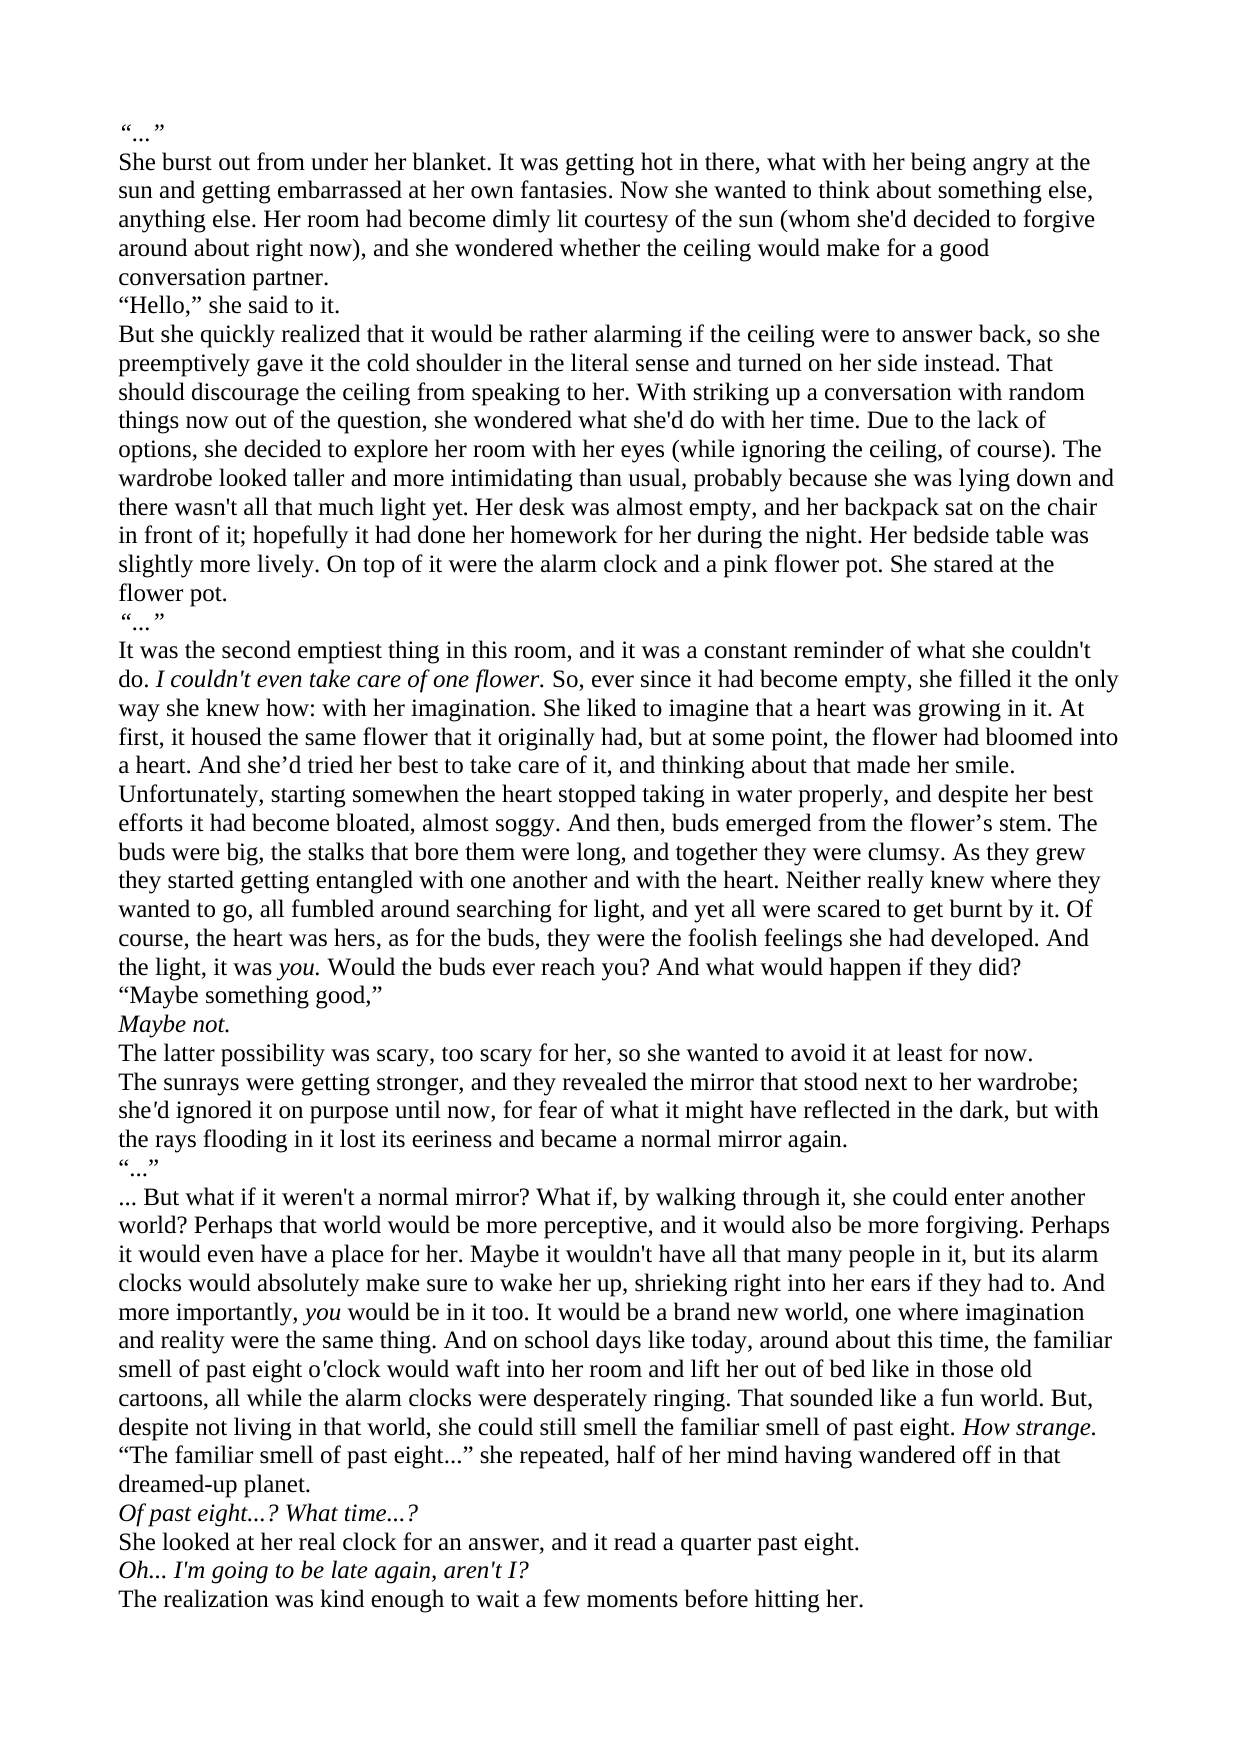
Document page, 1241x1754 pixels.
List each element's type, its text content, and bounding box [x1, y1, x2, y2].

text Of past eight...? What time...? [118, 1498, 1122, 1527]
text Oh... I'm going to be late again, aren't I? [118, 1556, 1122, 1584]
text She looked at her real clock for an answer, and it read a quarter past eight. [118, 1527, 1122, 1556]
text “...” [118, 118, 1122, 147]
text The sunrays were getting stronger, and they revealed the mirror that stood next to her wardrobe; she'd ignored it on purpose until now, for fear of what it might have reflected in the dark, but with the rays flooding in it lost its eeriness and became a normal mirror again. [118, 1067, 1122, 1153]
text The latter possibility was scary, too scary for her, so she wanted to avoid it at least for now. [118, 1038, 1122, 1067]
text It was the second emptiest thing in this room, and it was a constant reminder of what she couldn't do. I couldn't even take care of one flower. So, ever since it had become empty, she filled it the only way she knew how: with her imagination. She liked to imagine that a heart was growing in it. At first, it housed the same flower that it originally had, but at some point, the flower had bloomed into a heart. And she’d tried her best to take care of it, and thinking about that made her smile. [118, 636, 1122, 779]
text Maybe not. [118, 1009, 1122, 1038]
text “...” [118, 607, 1122, 636]
text She burst out from under her blanket. It was getting hot in there, what with her being angry at the sun and getting embarrassed at her own fantasies. Now she wanted to think about something else, anything else. Her room had become dimly lit courtesy of the sun (whom she'd decided to forgive around about right now), and she wondered whether the ceiling would make for a good conversation partner. [118, 147, 1122, 291]
text “The familiar smell of past eight...” she repeated, half of her mind having wandered off in that dreamed-up planet. [118, 1441, 1122, 1498]
text The realization was kind enough to wait a few moments before hitting her. [118, 1584, 1122, 1613]
text “...” [118, 1153, 1122, 1182]
text ... But what if it weren't a normal mirror? What if, by walking through it, she could enter another world? Perhaps that world would be more perceptive, and it would also be more forgiving. Perhaps it would even have a place for her. Maybe it wouldn't have all that many people in it, but its alarm clocks would absolutely make sure to wake her up, shrieking right into her ears if they had to. And more importantly, you would be in it too. It would be a brand new world, one where imagination and reality were the same thing. And on school days like today, around about this time, the familiar smell of past eight o'clock would waft into her room and lift her out of bed like in those old cartoons, all while the alarm clocks were desperately ringing. That sounded like a fun world. But, despite not living in that world, she could still smell the familiar smell of past eight. How strange. [118, 1182, 1122, 1441]
text “Hello,” she said to it. [118, 291, 1122, 319]
text But she quickly realized that it would be rather alarming if the ceiling were to answer back, so she preemptively gave it the cold shoulder in the literal sense and turned on her side instead. That should discourage the ceiling from speaking to her. With striking up a conversation with random things now out of the question, she wondered what she'd do with her time. Due to the lack of options, she decided to explore her room with her eyes (while ignoring the ceiling, of course). The wardrobe looked taller and more intimidating than usual, probably because she was lying down and there wasn't all that much light yet. Her desk was almost empty, and her backpack sat on the chair in front of it; hopefully it had done her homework for her during the night. Her bedside table was slightly more lively. On top of it were the alarm clock and a pink flower pot. She stared at the flower pot. [118, 319, 1122, 607]
text “Maybe something good,” [118, 981, 1122, 1009]
text Unfortunately, starting somewhen the heart stopped taking in water properly, and despite her best efforts it had become bloated, almost soggy. And then, buds emerged from the flower’s stem. The buds were big, the stalks that bore them were long, and together they were clumsy. As they grew they started getting entangled with one another and with the heart. Neither really knew where they wanted to go, all fumbled around searching for light, and yet all were scared to get burnt by it. Of course, the heart was hers, as for the buds, they were the foolish feelings she had developed. And the light, it was you. Would the buds ever reach you? And what would happen if they did? [118, 779, 1122, 981]
